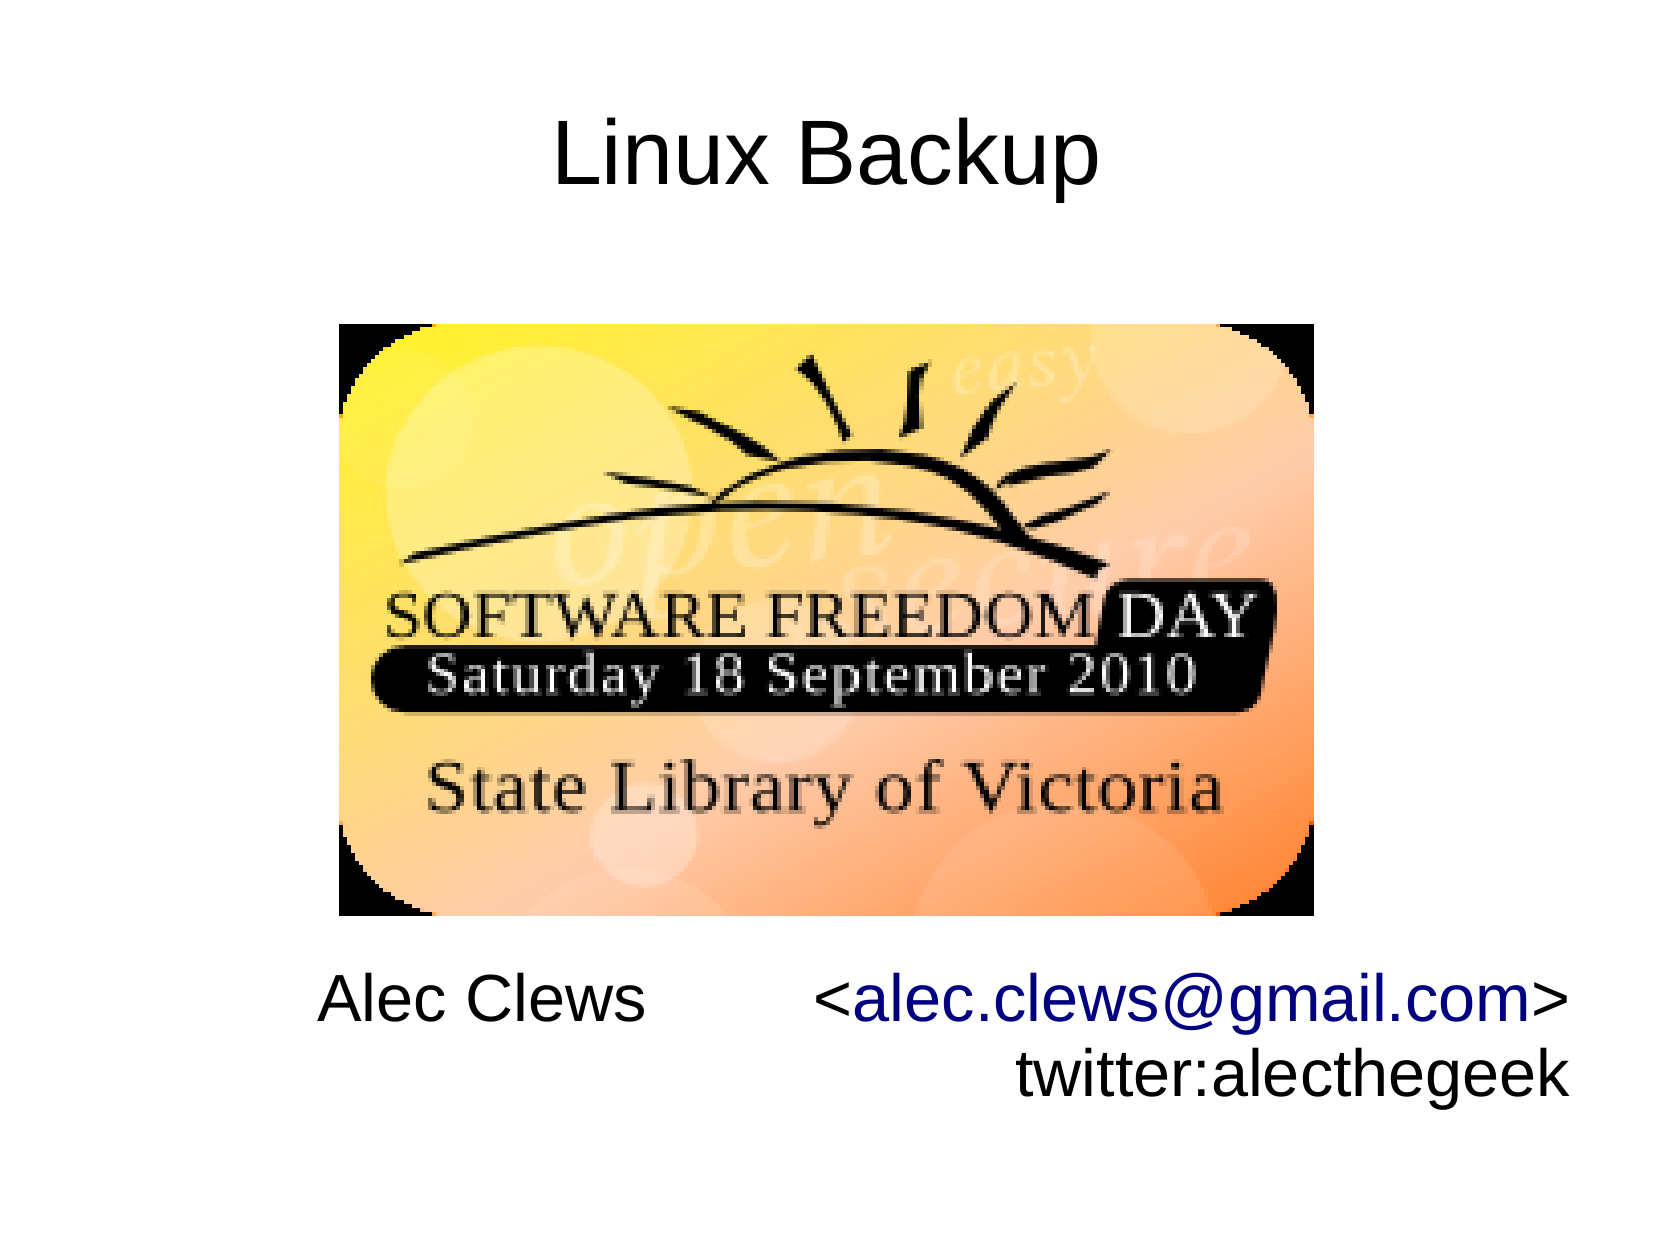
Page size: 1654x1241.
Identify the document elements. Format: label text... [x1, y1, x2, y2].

subtitle Alec Clews <alec.clews@gmail.com> twitter:alecthegeek [82, 288, 1571, 1111]
picture [339, 324, 1314, 916]
title Linux Backup [82, 56, 1571, 250]
